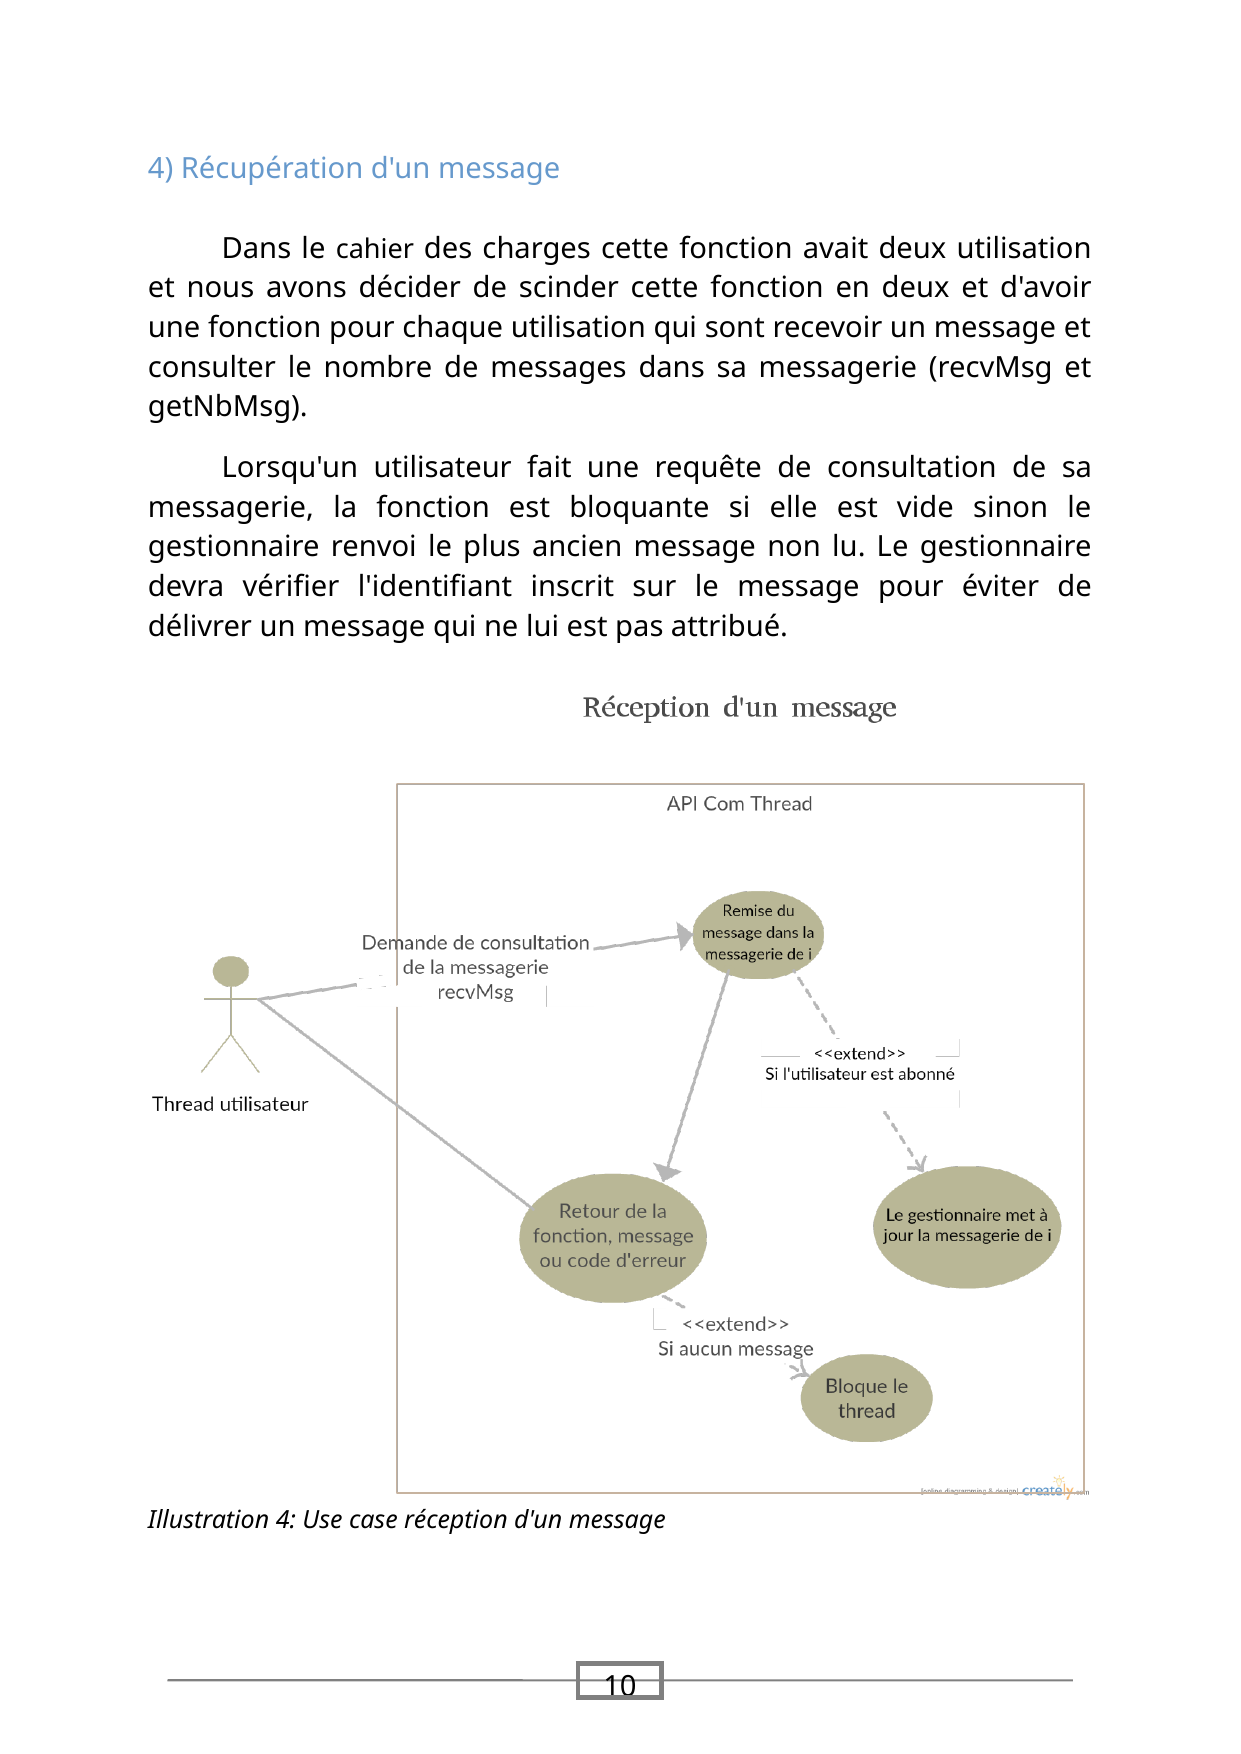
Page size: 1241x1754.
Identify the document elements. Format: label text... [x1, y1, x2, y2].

text Illustration 4: Use case réception d'un message [148, 1502, 1093, 1536]
subtitle 4) Récupération d'un message [148, 148, 1093, 187]
picture [147, 678, 1093, 1502]
text Dans le cahier des charges cette fonction avait deux utilisation et nous avons décider de scinder cette fonction en deux et d'avoir une fonction pour chaque utilisation qui sont recevoir un message et consulter le nombre de messages dans sa messagerie (recvMsg et getNbMsg). [148, 227, 1093, 425]
text Lorsqu'un utilisateur fait une requête de consultation de sa messagerie, la fonction est bloquante si elle est vide sinon le gestionnaire renvoi le plus ancien message non lu. Le gestionnaire devra vérifier l'identifiant inscrit sur le message pour éviter de délivrer un message qui ne lui est pas attribué. [148, 446, 1093, 645]
